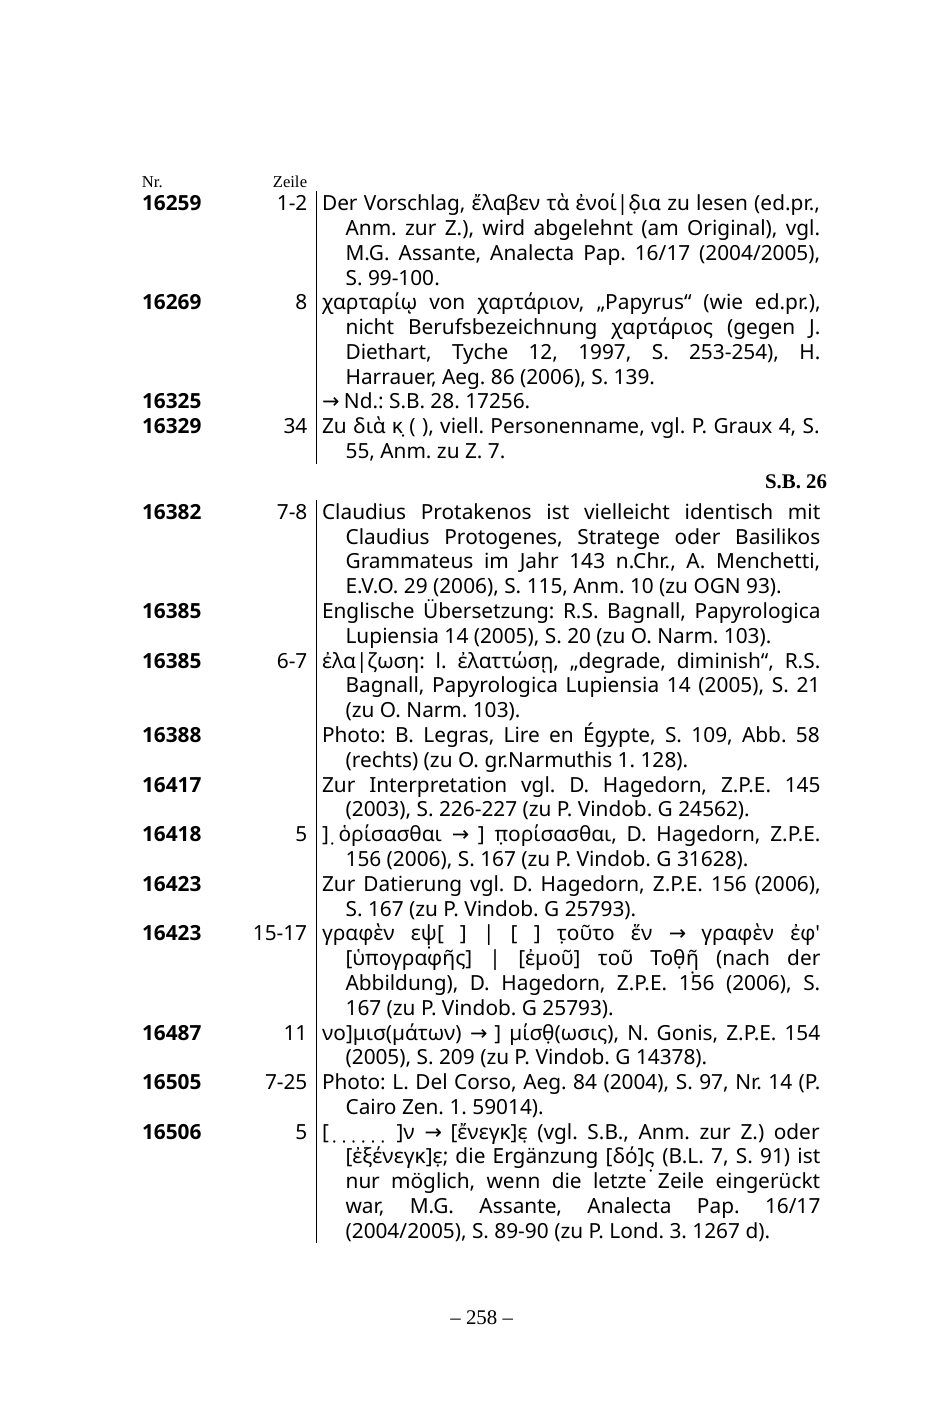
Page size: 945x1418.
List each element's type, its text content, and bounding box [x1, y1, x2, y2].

table_cell 5 [224, 822, 316, 871]
table_cell [224, 772, 316, 822]
table_header 7-8 [224, 500, 316, 599]
table_cell γραφὲν εψ̣[ ] | [ ] τ̣οῦτο ἕν → γραφὲν ἐφ' [ὑπογραφῆς] | [ἐμοῦ] τοῦ Τοθ̣ῆ̣ (nach der Abbildung), D. Hagedorn, Z.P.E. 156 (2006), S. 167 (zu P. Vindob. G 25793). [317, 921, 827, 1020]
table_cell 7-25 [224, 1070, 316, 1119]
table_cell 16259 [136, 191, 224, 290]
table_cell ] ̣ὁρίσασθαι → ] π̣ορίσασθαι, D. Hagedorn, Z.P.E. 156 (2006), S. 167 (zu P. Vindob. G 31628). [317, 822, 827, 871]
table_cell Zur Datierung vgl. D. Hagedorn, Z.P.E. 156 (2006), S. 167 (zu P. Vindob. G 25793). [317, 871, 827, 921]
table_cell 6-7 [224, 648, 316, 723]
table_cell 16505 [136, 1070, 224, 1119]
table_cell Zur Interpretation vgl. D. Hagedorn, Z.P.E. 145 (2003), S. 226-227 (zu P. Vindob. G 24562). [317, 772, 827, 822]
table_cell 16423 [136, 871, 224, 921]
table_cell → Nd.: S.B. 28. 17256. [317, 389, 827, 414]
table_cell Photo: B. Legras, Lire en Égypte, S. 109, Abb. 58 (rechts) (zu O. gr.Narmuthis 1. 128). [317, 723, 827, 772]
table_cell 11 [224, 1020, 316, 1070]
table_cell 1-2 [224, 191, 316, 290]
table_cell 16329 [136, 414, 224, 463]
table_cell Zu διὰ κ ̣( ), viell. Personenname, vgl. P. Graux 4, S. 55, Anm. zu Z. 7. [317, 414, 827, 463]
table_cell 16325 [136, 389, 224, 414]
table_cell [ ̣ ̣ ̣ ̣ ̣ ̣ ]ν → [ἔνεγκ]ε̣ (vgl. S.B., Anm. zur Z.) oder [ἐξένεγκ]ε̣; die Ergänzung [δό]ς̣ (B.L. 7, S. 91) ist nur möglich, wenn die letzte Zeile eingerückt war, M.G. Assante, Analecta Pap. 16/17 (2004/2005), S. 89-90 (zu P. Lond. 3. 1267 d). [317, 1119, 827, 1243]
table_cell ἐλα|ζωση: l. ἐλαττώσῃ, „degrade, diminish“, R.S. Bagnall, Papyrologica Lupiensia 14 (2005), S. 21 (zu O. Narm. 103). [317, 648, 827, 723]
table_cell Der Vorschlag, ἔλαβεν τὰ ἐνοί|δ̣ια zu lesen (ed.pr., Anm. zur Z.), wird abgelehnt (am Original), vgl. M.G. Assante, Analecta Pap. 16/17 (2004/2005), S. 99-100. [317, 191, 827, 290]
table_cell 16417 [136, 772, 224, 822]
table_cell [224, 599, 316, 648]
table_cell 16269 [136, 290, 224, 389]
table_cell 16385 [136, 599, 224, 648]
table_header Claudius Protakenos ist vielleicht identisch mit Claudius Protogenes, Stratege oder Basilikos Grammateus im Jahr 143 n.Chr., A. Menchetti, E.V.O. 29 (2006), S. 115, Anm. 10 (zu OGN 93). [317, 500, 827, 599]
table_cell 16423 [136, 921, 224, 1020]
table_cell 16418 [136, 822, 224, 871]
table_header 16382 [136, 500, 224, 599]
table_cell 16506 [136, 1119, 224, 1243]
table_cell 16487 [136, 1020, 224, 1070]
table_cell 34 [224, 414, 316, 463]
subtitle S.B. 26 [136, 469, 827, 493]
table_cell 15-17 [224, 921, 316, 1020]
table_cell Photo: L. Del Corso, Aeg. 84 (2004), S. 97, Nr. 14 (P. Cairo Zen. 1. 59014). [317, 1070, 827, 1119]
table_cell [224, 871, 316, 921]
table_cell 16385 [136, 648, 224, 723]
table_cell 5 [224, 1119, 316, 1243]
table_cell [224, 723, 316, 772]
table_cell 16388 [136, 723, 224, 772]
table_cell χαρταρίῳ von χαρτάριον, „Papyrus“ (wie ed.pr.), nicht Berufsbezeichnung χαρτάριος (gegen J. Diethart, Tyche 12, 1997, S. 253-254), H. Harrauer, Aeg. 86 (2006), S. 139. [317, 290, 827, 389]
table_cell [224, 389, 316, 414]
table_cell Englische Übersetzung: R.S. Bagnall, Papyrologica Lupiensia 14 (2005), S. 20 (zu O. Narm. 103). [317, 599, 827, 648]
table_cell νο]μισ(μάτων) → ] μίσθ̣(ωσις), N. Gonis, Z.P.E. 154 (2005), S. 209 (zu P. Vindob. G 14378). [317, 1020, 827, 1070]
table_cell 8 [224, 290, 316, 389]
